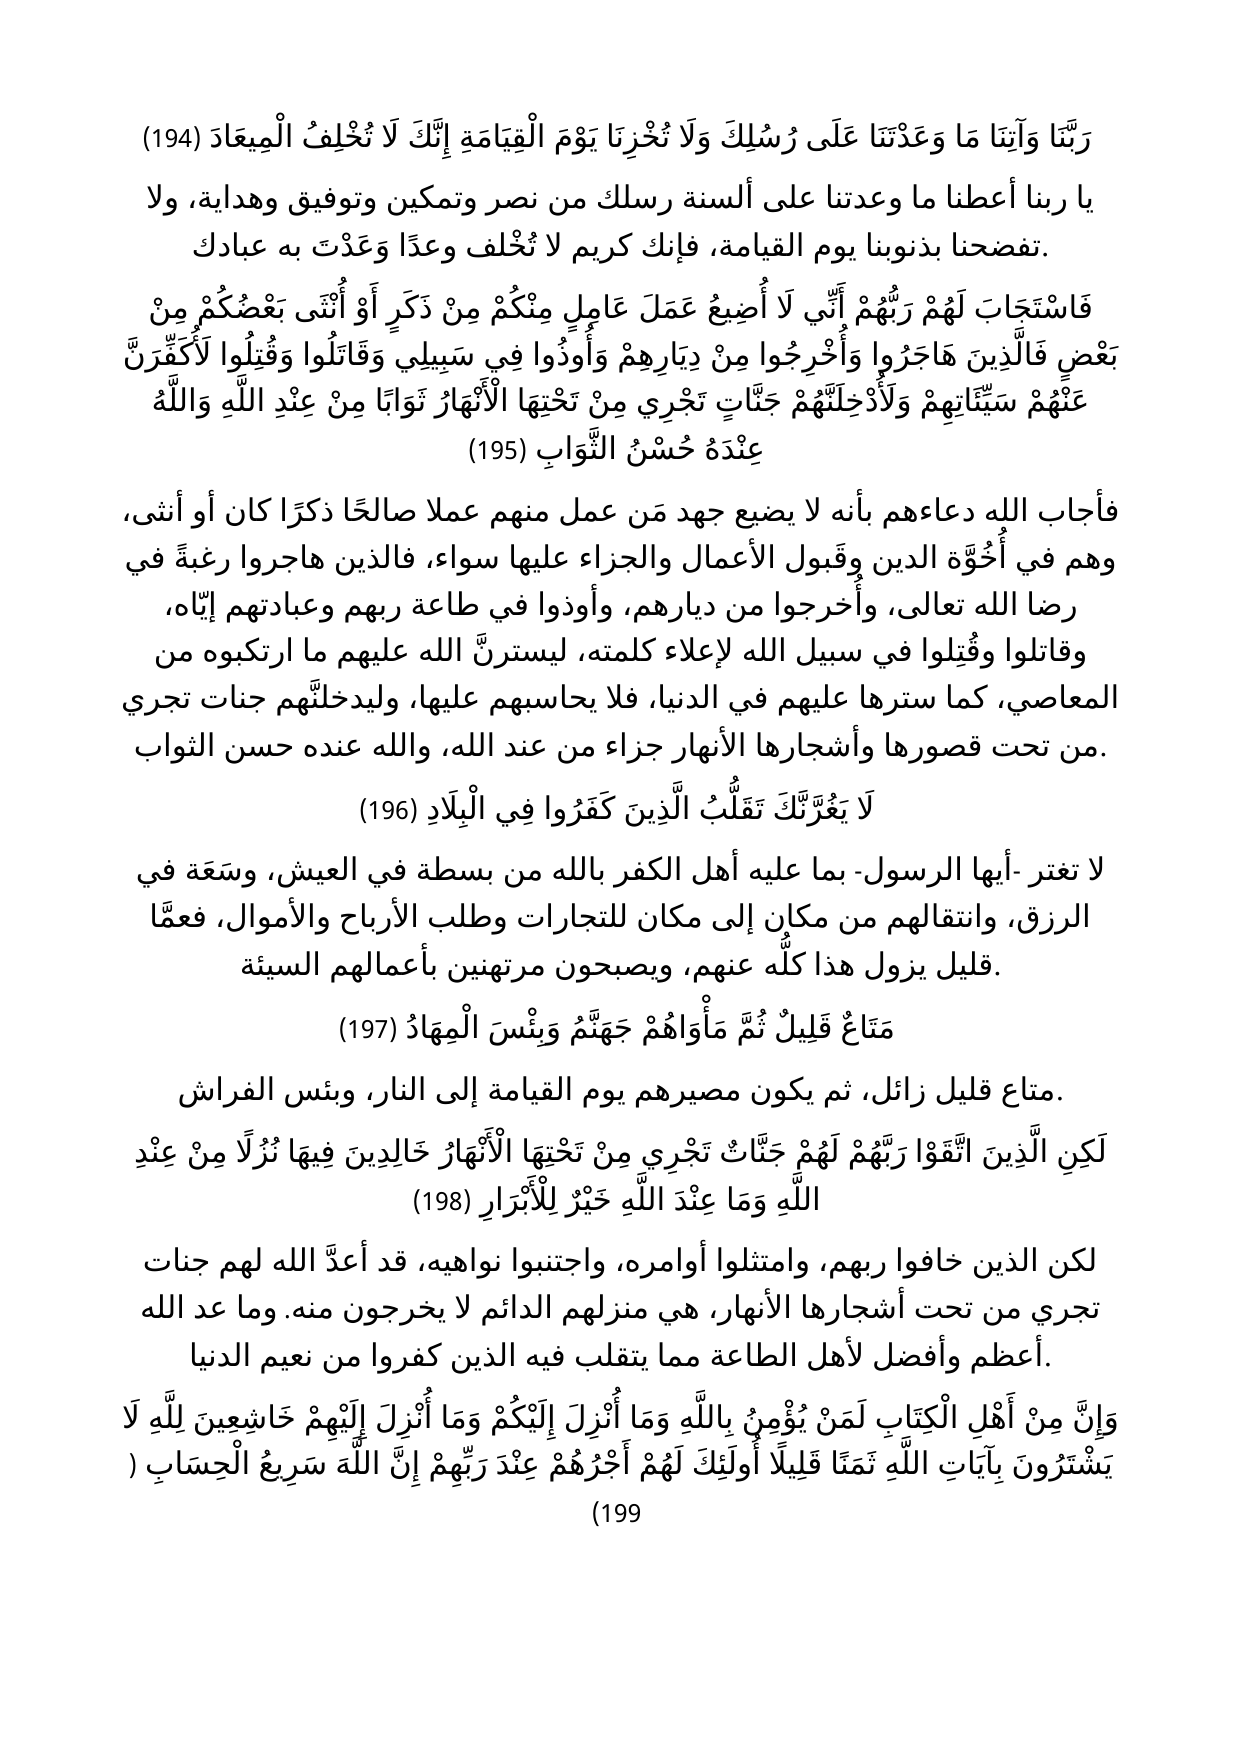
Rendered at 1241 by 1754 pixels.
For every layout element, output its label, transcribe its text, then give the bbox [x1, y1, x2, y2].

text لَكِنِ الَّذِينَ اتَّقَوْا رَبَّهُمْ لَهُمْ جَنَّاتٌ تَجْرِي مِنْ تَحْتِهَا الْأَنْهَارُ خَالِدِينَ فِيهَا نُزُلًا مِنْ عِنْدِ اللَّهِ وَمَا عِنْدَ اللَّهِ خَيْرٌ لِلْأَبْرَارِ (198) [118, 1134, 1122, 1223]
text فَاسْتَجَابَ لَهُمْ رَبُّهُمْ أَنِّي لَا أُضِيعُ عَمَلَ عَامِلٍ مِنْكُمْ مِنْ ذَكَرٍ أَوْ أُنْثَى بَعْضُكُمْ مِنْ بَعْضٍ فَالَّذِينَ هَاجَرُوا وَأُخْرِجُوا مِنْ دِيَارِهِمْ وَأُوذُوا فِي سَبِيلِي وَقَاتَلُوا وَقُتِلُوا لَأُكَفِّرَنَّ عَنْهُمْ سَيِّئَاتِهِمْ وَلَأُدْخِلَنَّهُمْ جَنَّاتٍ تَجْرِي مِنْ تَحْتِهَا الْأَنْهَارُ ثَوَابًا مِنْ عِنْدِ اللَّهِ وَاللَّهُ عِنْدَهُ حُسْنُ الثَّوَابِ (195) [118, 290, 1122, 472]
text وَإِنَّ مِنْ أَهْلِ الْكِتَابِ لَمَنْ يُؤْمِنُ بِاللَّهِ وَمَا أُنْزِلَ إِلَيْكُمْ وَمَا أُنْزِلَ إِلَيْهِمْ خَاشِعِينَ لِلَّهِ لَا يَشْتَرُونَ بِآيَاتِ اللَّهِ ثَمَنًا قَلِيلًا أُولَئِكَ لَهُمْ أَجْرُهُمْ عِنْدَ رَبِّهِمْ إِنَّ اللَّهَ سَرِيعُ الْحِسَابِ (199) [118, 1400, 1122, 1532]
text مَتَاعٌ قَلِيلٌ ثُمَّ مَأْوَاهُمْ جَهَنَّمُ وَبِئْسَ الْمِهَادُ (197) [118, 1009, 1122, 1051]
text لكن الذين خافوا ربهم، وامتثلوا أوامره، واجتنبوا نواهيه، قد أعدَّ الله لهم جنات تجري من تحت أشجارها الأنهار، هي منزلهم الدائم لا يخرجون منه. وما عد الله أعظم وأفضل لأهل الطاعة مما يتقلب فيه الذين كفروا من نعيم الدنيا. [118, 1244, 1122, 1379]
text لا تغتر -أيها الرسول- بما عليه أهل الكفر بالله من بسطة في العيش، وسَعَة في الرزق، وانتقالهم من مكان إلى مكان للتجارات وطلب الأرباح والأموال، فعمَّا قليل يزول هذا كلُّه عنهم، ويصبحون مرتهنين بأعمالهم السيئة. [118, 853, 1122, 988]
text يا ربنا أعطنا ما وعدتنا على ألسنة رسلك من نصر وتمكين وتوفيق وهداية، ولا تفضحنا بذنوبنا يوم القيامة، فإنك كريم لا تُخْلف وعدًا وَعَدْتَ به عبادك. [118, 181, 1122, 269]
text متاع قليل زائل، ثم يكون مصيرهم يوم القيامة إلى النار، وبئس الفراش. [118, 1072, 1122, 1113]
text لَا يَغُرَّنَّكَ تَقَلُّبُ الَّذِينَ كَفَرُوا فِي الْبِلَادِ (196) [118, 790, 1122, 832]
text فأجاب الله دعاءهم بأنه لا يضيع جهد مَن عمل منهم عملا صالحًا ذكرًا كان أو أنثى، وهم في أُخُوَّة الدين وقَبول الأعمال والجزاء عليها سواء، فالذين هاجروا رغبةً في رضا الله تعالى، وأُخرجوا من ديارهم، وأوذوا في طاعة ربهم وعبادتهم إيّاه، وقاتلوا وقُتِلوا في سبيل الله لإعلاء كلمته، ليسترنَّ الله عليهم ما ارتكبوه من المعاصي، كما سترها عليهم في الدنيا، فلا يحاسبهم عليها، وليدخلنَّهم جنات تجري من تحت قصورها وأشجارها الأنهار جزاء من عند الله، والله عنده حسن الثواب. [118, 493, 1122, 769]
text رَبَّنَا وَآتِنَا مَا وَعَدْتَنَا عَلَى رُسُلِكَ وَلَا تُخْزِنَا يَوْمَ الْقِيَامَةِ إِنَّكَ لَا تُخْلِفُ الْمِيعَادَ (194) [118, 118, 1122, 160]
